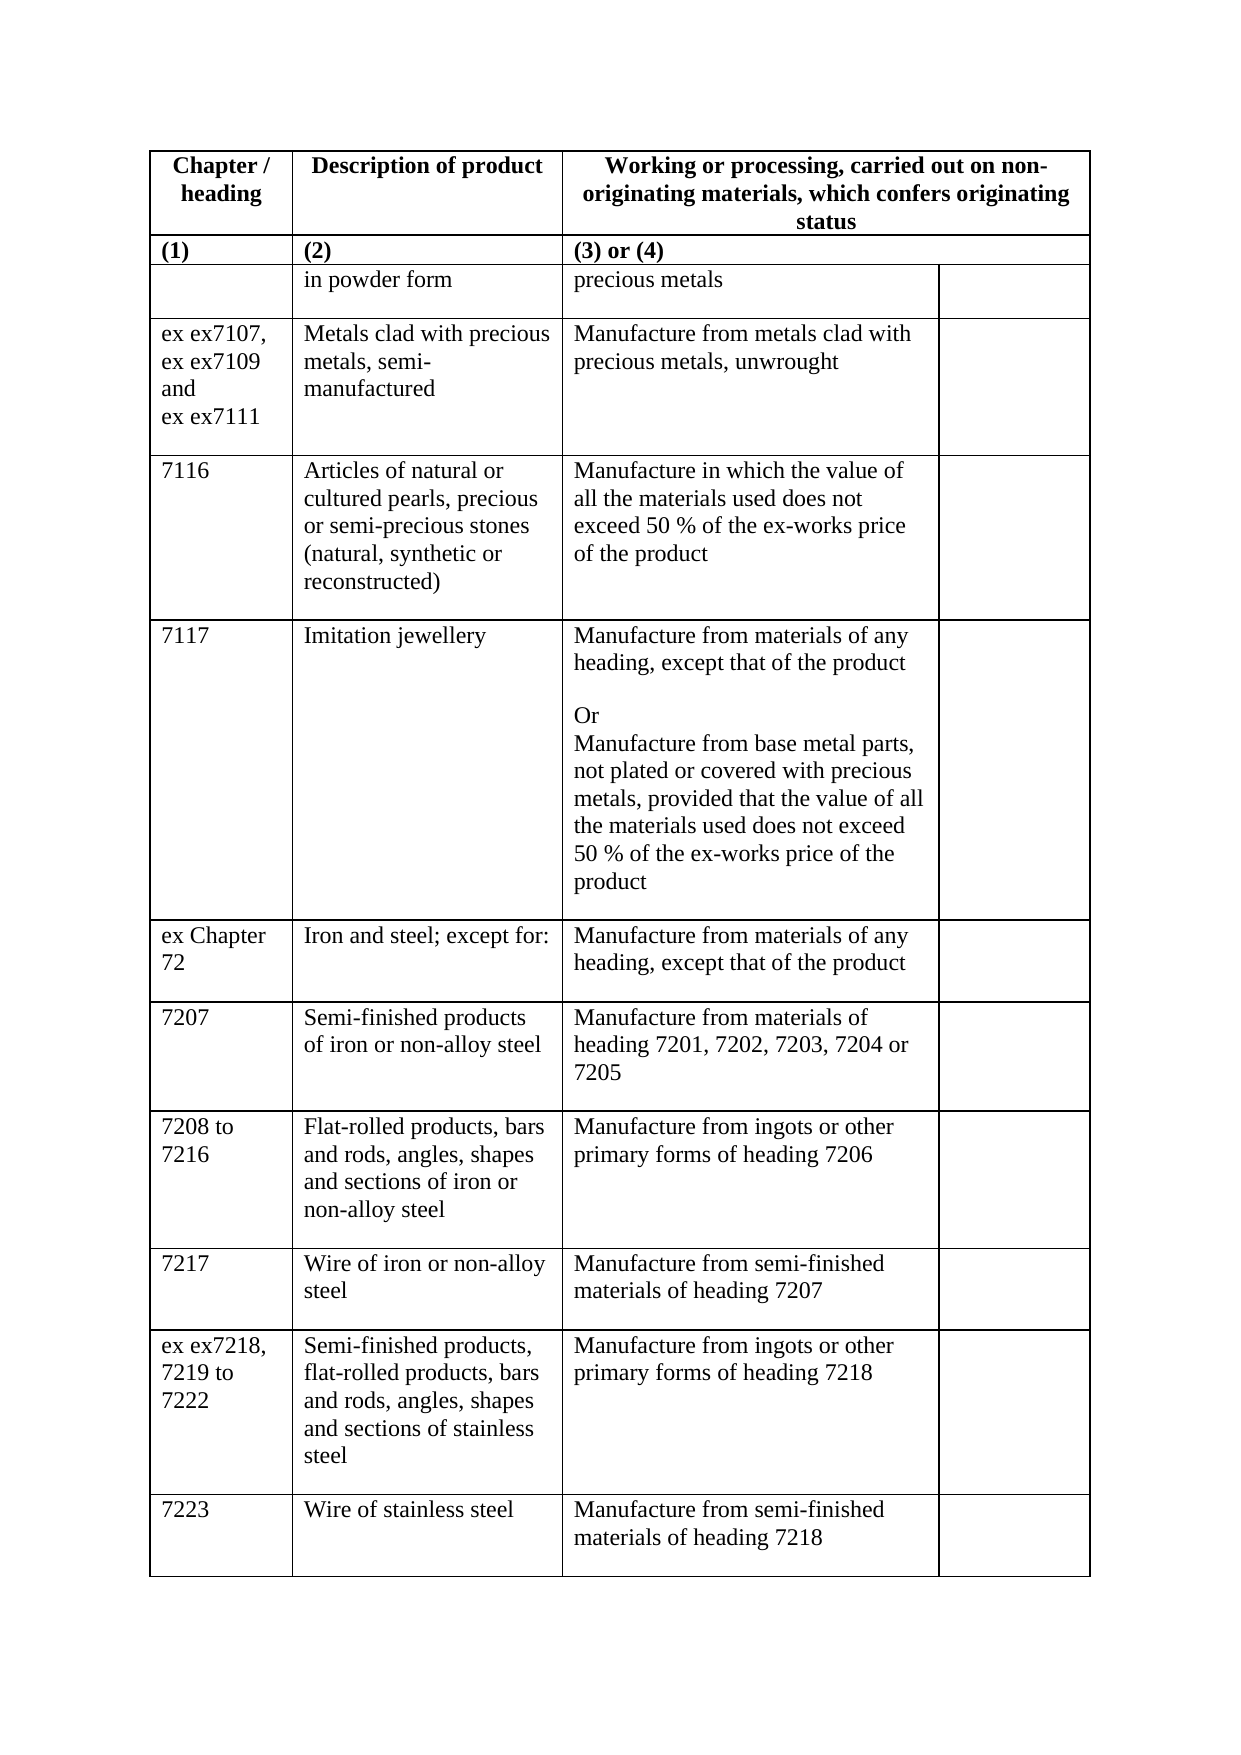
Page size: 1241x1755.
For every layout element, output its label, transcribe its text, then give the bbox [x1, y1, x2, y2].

table_cell Manufacture from materials of any heading, except that of the product Or Manufacture from base metal parts, not plated or covered with precious metals, provided that the value of all the materials used does not exceed 50 % of the ex-works price of the product [563, 621, 938, 919]
table_cell Semi-finished products of iron or non-alloy steel [293, 1003, 562, 1110]
table_cell Flat-rolled products, bars and rods, angles, shapes and sections of iron or non-alloy steel [293, 1112, 562, 1247]
table_cell (3) or (4) [563, 236, 1089, 263]
table_cell Metals clad with precious metals, semi-manufactured [293, 319, 562, 455]
table_cell Semi-finished products, flat-rolled products, bars and rods, angles, shapes and sections of stainless steel [293, 1331, 562, 1494]
table_cell Manufacture from semi-finished materials of heading 7207 [563, 1249, 938, 1329]
table_cell [940, 921, 1089, 1001]
table_header Description of product [293, 152, 562, 234]
table_cell [940, 456, 1089, 619]
table_cell [151, 265, 292, 318]
table_cell in powder form [293, 265, 562, 318]
table_cell [940, 1112, 1089, 1247]
table_cell Wire of stainless steel [293, 1495, 562, 1576]
table_cell Manufacture from materials of any heading, except that of the product [563, 921, 938, 1001]
table_cell 7207 [151, 1003, 292, 1110]
table_header Chapter / heading [151, 152, 292, 234]
table_cell 7208 to 7216 [151, 1112, 292, 1247]
table_cell (1) [151, 236, 292, 263]
table_cell Manufacture from materials of heading 7201, 7202, 7203, 7204 or 7205 [563, 1003, 938, 1110]
table_cell Manufacture from metals clad with precious metals, unwrought [563, 319, 938, 455]
table_cell 7223 [151, 1495, 292, 1576]
table_cell [940, 265, 1089, 318]
table_cell Wire of iron or non-alloy steel [293, 1249, 562, 1329]
table_cell Manufacture from ingots or other primary forms of heading 7218 [563, 1331, 938, 1494]
table_cell Manufacture from semi-finished materials of heading 7218 [563, 1495, 938, 1576]
table_header Working or processing, carried out on non-originating materials, which confers originating status [563, 152, 1089, 234]
table_cell [940, 621, 1089, 919]
table_cell (2) [293, 236, 562, 263]
table_cell Imitation jewellery [293, 621, 562, 919]
table_cell Manufacture from ingots or other primary forms of heading 7206 [563, 1112, 938, 1247]
table_cell ex ex7218, 7219 to 7222 [151, 1331, 292, 1494]
table_cell 7117 [151, 621, 292, 919]
table_cell Manufacture in which the value of all the materials used does not exceed 50 % of the ex-works price of the product [563, 456, 938, 619]
table_cell 7116 [151, 456, 292, 619]
table_cell Articles of natural or cultured pearls, precious or semi-precious stones (natural, synthetic or reconstructed) [293, 456, 562, 619]
table_cell precious metals [563, 265, 938, 318]
table_cell 7217 [151, 1249, 292, 1329]
table_cell [940, 1249, 1089, 1329]
table_cell ex ex7107, ex ex7109 and ex ex7111 [151, 319, 292, 455]
table_cell [940, 1331, 1089, 1494]
table_cell ex Chapter 72 [151, 921, 292, 1001]
table_cell [940, 319, 1089, 455]
table_cell Iron and steel; except for: [293, 921, 562, 1001]
table_cell [940, 1495, 1089, 1576]
table_cell [940, 1003, 1089, 1110]
